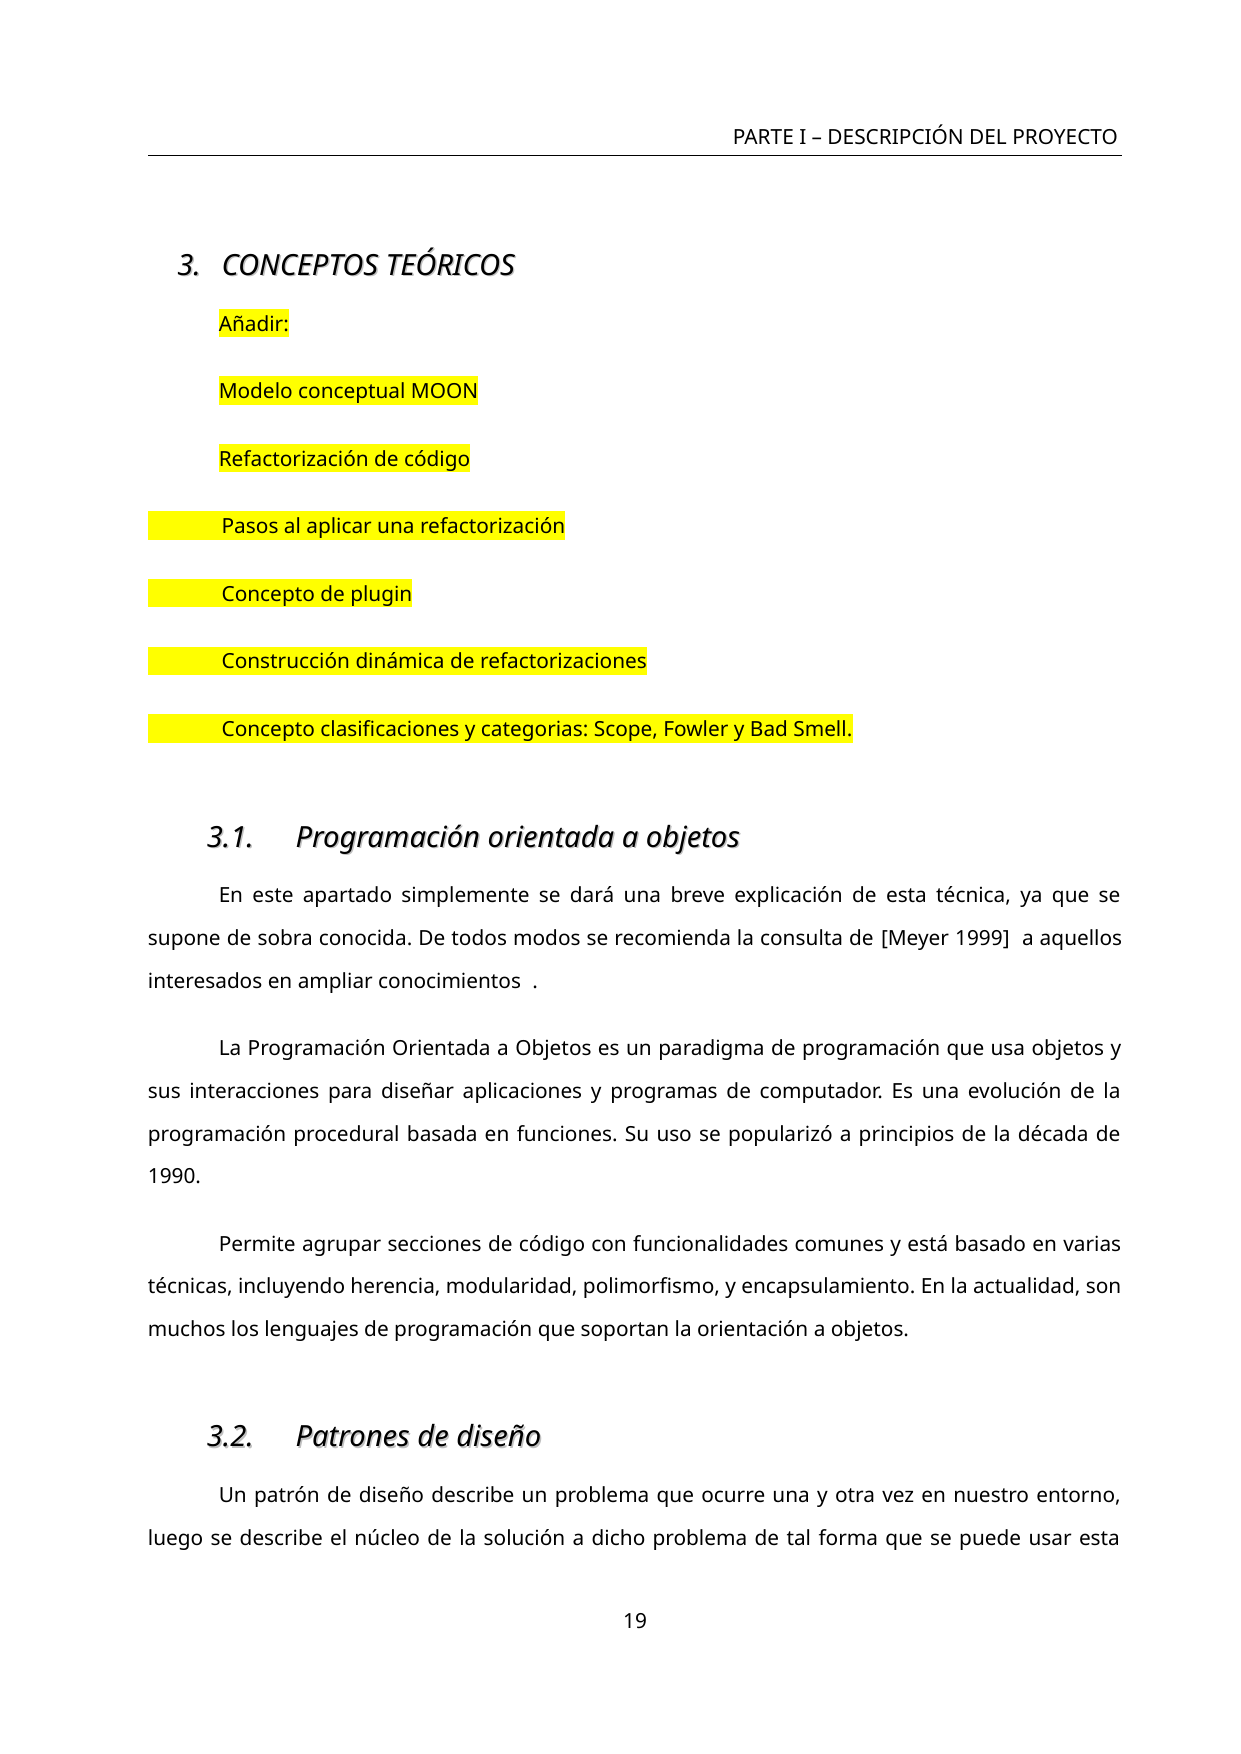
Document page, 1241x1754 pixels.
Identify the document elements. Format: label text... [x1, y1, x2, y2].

subtitle Patrones de diseño [207, 1416, 1122, 1455]
text Construcción dinámica de refactorizaciones [148, 647, 1122, 675]
text Concepto de plugin [148, 579, 1122, 607]
subtitle Programación orientada a objetos [207, 816, 1122, 856]
text Concepto clasificaciones y categorias: Scope, Fowler y Bad Smell. [148, 714, 1122, 743]
text Añadir: [148, 309, 1122, 337]
text Un patrón de diseño describe un problema que ocurre una y otra vez en nuestro entorno, luego se describe el núcleo de la solución a dicho problema de tal forma que se puede usar esta [148, 1480, 1122, 1551]
text Refactorización de código [148, 444, 1122, 472]
text Pasos al aplicar una refactorización [148, 511, 1122, 540]
subtitle CONCEPTOS TEÓRICOS [177, 244, 1122, 284]
text Permite agrupar secciones de código con funcionalidades comunes y está basado en varias técnicas, incluyendo herencia, modularidad, polimorfismo, y encapsulamiento. En la actualidad, son muchos los lenguajes de programación que soportan la orientación a objetos. [148, 1229, 1122, 1342]
text Modelo conceptual MOON [148, 376, 1122, 405]
text En este apartado simplemente se dará una breve explicación de esta técnica, ya que se supone de sobra conocida. De todos modos se recomienda la consulta de [Meyer 1999] a aquellos interesados en ampliar conocimientos . [148, 881, 1122, 994]
text La Programación Orientada a Objetos es un paradigma de programación que usa objetos y sus interacciones para diseñar aplicaciones y programas de computador. Es una evolución de la programación procedural basada en funciones. Su uso se popularizó a principios de la década de 1990. [148, 1033, 1122, 1190]
